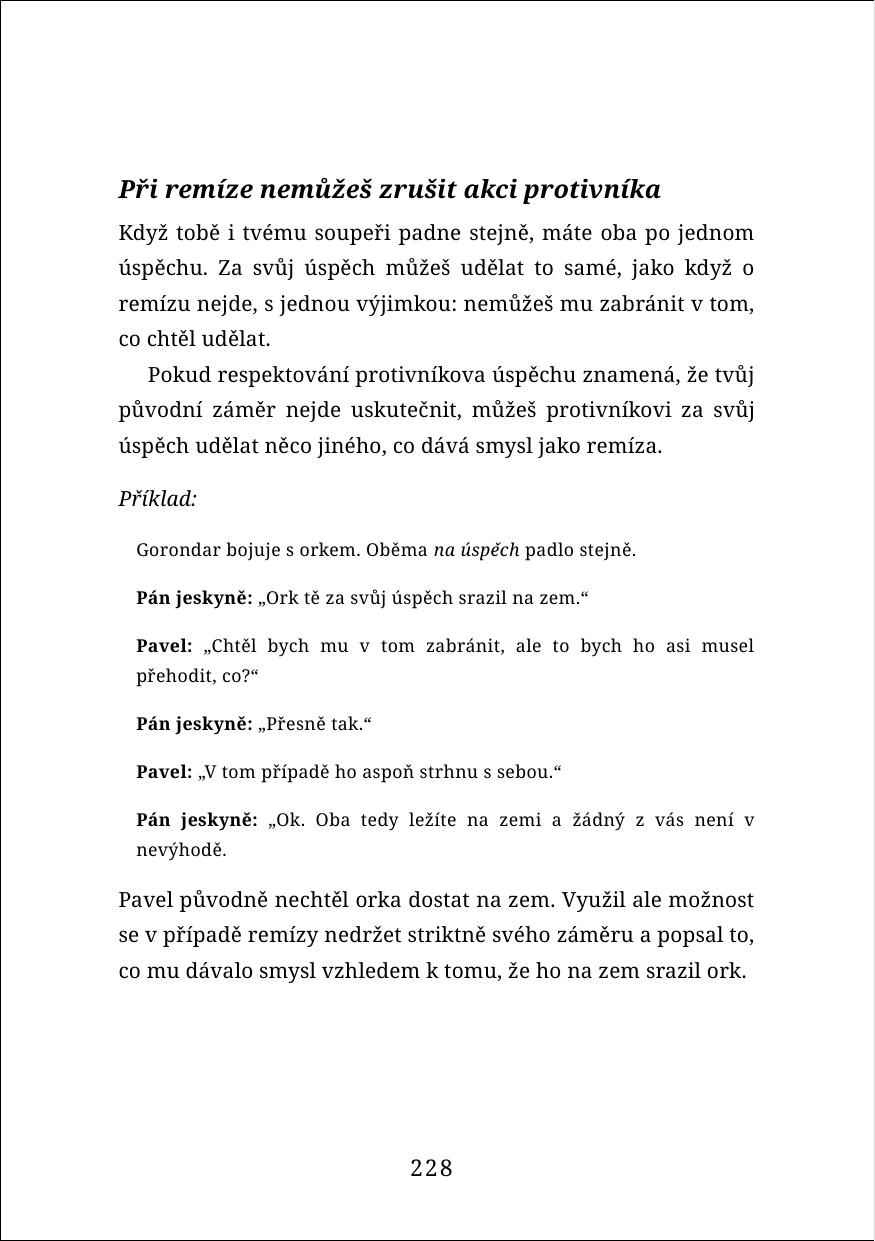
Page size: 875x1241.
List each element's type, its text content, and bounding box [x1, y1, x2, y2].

text Pán jeskyně: „Ork tě za svůj úspěch srazil na zem.“ [136, 585, 756, 609]
text Pán jeskyně: „Přesně tak.“ [136, 711, 756, 735]
text Pavel původně nechtěl orka dostat na zem. Využil ale možnost se v případě remízy nedržet striktně svého záměru a popsal to, co mu dávalo smysl vzhledem k tomu, že ho na zem srazil ork. [118, 885, 756, 984]
text Pavel: „V tom případě ho aspoň strhnu s sebou.“ [136, 759, 756, 783]
text Gorondar bojuje s orkem. Oběma na úspěch padlo stejně. [136, 537, 756, 561]
text Když tobě i tvému soupeři padne stejně, máte oba po jednom úspěchu. Za svůj úspěch můžeš udělat to samé, jako když o remízu nejde, s jednou výjimkou: nemůžeš mu zabránit v tom, co chtěl udělat. Pokud respektování protivníkova úspěchu znamená, že tvůj původní záměr nejde uskutečnit, můžeš protivníkovi za svůj úspěch udělat něco jiného, co dává smysl jako remíza. [118, 218, 756, 459]
text Příklad: [118, 484, 756, 512]
subtitle Při remíze nemůžeš zrušit akci protivníka [118, 172, 756, 206]
text Pán jeskyně: „Ok. Oba tedy ležíte na zemi a žádný z vás není v nevýhodě. [136, 807, 756, 861]
text Pavel: „Chtěl bych mu v tom zabránit, ale to bych ho asi musel přehodit, co?“ [136, 633, 756, 687]
